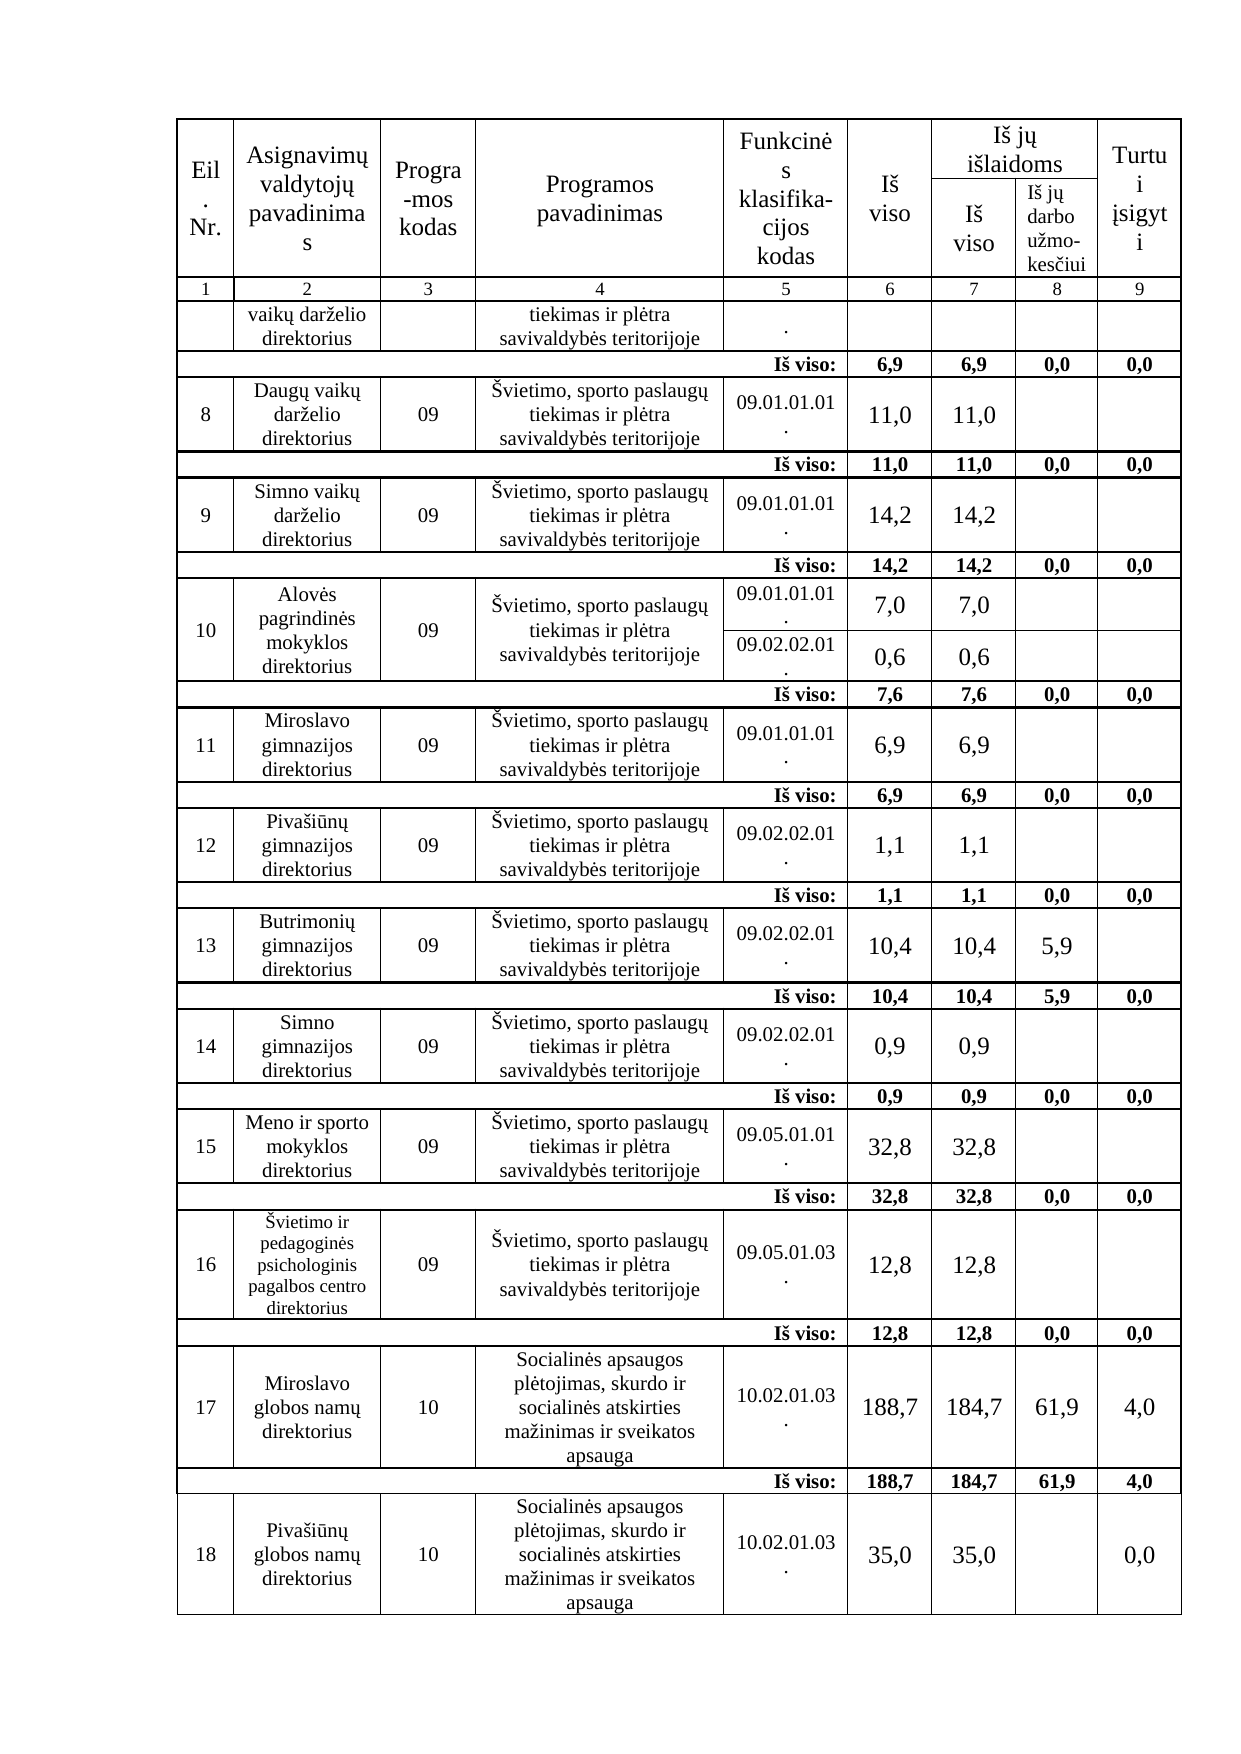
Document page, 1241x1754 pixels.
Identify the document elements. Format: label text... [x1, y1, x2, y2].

table_cell 14,2 [848, 479, 931, 551]
table_cell 7 [932, 278, 1015, 300]
table_cell 6 [848, 278, 931, 300]
table_cell Meno ir sporto mokyklos direktorius [234, 1110, 380, 1182]
table_cell 32,8 [932, 1110, 1015, 1182]
table_cell 18 [178, 1494, 233, 1614]
table_cell 1,1 [848, 883, 931, 907]
table_cell 0,0 [1016, 352, 1097, 376]
table_cell [1098, 1211, 1180, 1318]
table_cell [1098, 909, 1180, 981]
table_cell Iš viso: [178, 553, 847, 577]
table_cell tiekimas ir plėtra savivaldybės teritorijoje [476, 302, 723, 350]
table_cell 6,9 [932, 709, 1015, 781]
table_cell Iš viso [932, 179, 1015, 276]
table_cell 7,0 [848, 579, 931, 630]
table_cell [1016, 1010, 1097, 1082]
table_cell Švietimo, sporto paslaugų tiekimas ir plėtra savivaldybės teritorijoje [476, 579, 723, 680]
table_cell 4,0 [1098, 1347, 1180, 1467]
table_cell 4 [476, 278, 723, 300]
table_header Funkcinės klasifika-cijos kodas [724, 120, 847, 276]
table_cell 0,9 [848, 1084, 931, 1108]
table_cell [1098, 1110, 1180, 1182]
table_cell Socialinės apsaugos plėtojimas, skurdo ir socialinės atskirties mažinimas ir sveikatos apsauga [476, 1347, 723, 1467]
table_cell Socialinės apsaugos plėtojimas, skurdo ir socialinės atskirties mažinimas ir sveikatos apsauga [476, 1494, 723, 1614]
table_cell 8 [178, 378, 233, 450]
table_cell Švietimo, sporto paslaugų tiekimas ir plėtra savivaldybės teritorijoje [476, 809, 723, 881]
table_header Eil. Nr. [178, 120, 233, 276]
table_header Turtui įsigyti [1098, 120, 1180, 276]
table_cell 5 [724, 278, 847, 300]
table_cell Iš viso: [178, 1469, 847, 1493]
table_cell [1016, 1211, 1097, 1318]
table_cell 10.02.01.03. [724, 1347, 847, 1467]
table_cell [1016, 809, 1097, 881]
table_cell 184,7 [932, 1469, 1015, 1493]
table_cell Iš viso: [178, 1320, 847, 1344]
table_cell 15 [178, 1110, 233, 1182]
table_header Iš viso [848, 120, 931, 276]
table_cell Iš viso: [178, 1184, 847, 1208]
table_cell [1098, 479, 1180, 551]
table_cell 17 [178, 1347, 233, 1467]
table_cell [1098, 579, 1180, 630]
table_cell 0,0 [1098, 783, 1180, 807]
table_cell 09.02.02.01. [724, 631, 847, 680]
table_cell 6,9 [932, 783, 1015, 807]
table_cell 0,0 [1098, 1320, 1180, 1344]
table_cell Iš viso: [178, 453, 847, 476]
table_cell 0,0 [1098, 883, 1180, 907]
table_cell 8 [1016, 278, 1097, 300]
table_cell 5,9 [1016, 984, 1097, 1008]
table_cell 09.05.01.03. [724, 1211, 847, 1318]
table_cell Švietimo, sporto paslaugų tiekimas ir plėtra savivaldybės teritorijoje [476, 709, 723, 781]
table_cell [1098, 1010, 1180, 1082]
table_cell 3 [381, 278, 475, 300]
table_cell . [724, 302, 847, 350]
table_cell 32,8 [932, 1184, 1015, 1208]
table_cell 1,1 [932, 883, 1015, 907]
table_cell Iš viso: [178, 984, 847, 1008]
table_header Iš jų išlaidoms [932, 120, 1097, 178]
table_cell Simno vaikų darželio direktorius [234, 479, 380, 551]
table_cell Švietimo, sporto paslaugų tiekimas ir plėtra savivaldybės teritorijoje [476, 479, 723, 551]
table_cell Švietimo, sporto paslaugų tiekimas ir plėtra savivaldybės teritorijoje [476, 1211, 723, 1318]
table_cell 10 [381, 1494, 475, 1614]
table_cell 09 [381, 1010, 475, 1082]
table_cell 12,8 [848, 1320, 931, 1344]
table_cell 09.02.02.01. [724, 1010, 847, 1082]
table_cell [1016, 709, 1097, 781]
table_cell 10 [178, 579, 233, 680]
table_cell 12,8 [932, 1211, 1015, 1318]
table_cell Švietimo ir pedagoginės psichologinis pagalbos centro direktorius [234, 1211, 380, 1318]
table_cell 0,0 [1016, 453, 1097, 476]
table_cell 5,9 [1016, 909, 1097, 981]
table_cell 10,4 [848, 984, 931, 1008]
table_cell Pivašiūnų gimnazijos direktorius [234, 809, 380, 881]
table_cell 09 [381, 378, 475, 450]
table_cell 0,6 [932, 631, 1015, 680]
table_cell Miroslavo gimnazijos direktorius [234, 709, 380, 781]
table_cell Iš viso: [178, 682, 847, 706]
table_cell 4,0 [1098, 1469, 1180, 1493]
table_cell 1,1 [848, 809, 931, 881]
table_cell 11,0 [848, 378, 931, 450]
table_cell 09 [381, 579, 475, 680]
table_cell 184,7 [932, 1347, 1015, 1467]
table_cell [1016, 1494, 1097, 1614]
table_cell Švietimo, sporto paslaugų tiekimas ir plėtra savivaldybės teritorijoje [476, 1110, 723, 1182]
table_cell 2 [235, 278, 380, 300]
table_cell [848, 302, 931, 350]
table_cell 6,9 [848, 783, 931, 807]
table_cell 12 [178, 809, 233, 881]
table_cell [1098, 302, 1180, 350]
table_cell 11 [178, 709, 233, 781]
table_cell [1016, 378, 1097, 450]
table_header Asignavimų valdytojų pavadinimas [234, 120, 380, 276]
table_cell 0,0 [1098, 1084, 1180, 1108]
table_cell 09 [381, 1211, 475, 1318]
table_cell Iš jų darbo užmo-kesčiui [1016, 179, 1097, 276]
table_cell 6,9 [932, 352, 1015, 376]
table_cell 188,7 [848, 1347, 931, 1467]
table_cell [932, 302, 1015, 350]
table_cell Pivašiūnų globos namų direktorius [234, 1494, 380, 1614]
table_cell 6,9 [848, 352, 931, 376]
table_cell 09.01.01.01. [724, 479, 847, 551]
table_cell [1098, 631, 1180, 680]
table_cell 0,0 [1016, 883, 1097, 907]
table_cell 09 [381, 809, 475, 881]
table_cell 6,9 [848, 709, 931, 781]
table_cell 09.01.01.01. [724, 378, 847, 450]
table_cell Miroslavo globos namų direktorius [234, 1347, 380, 1467]
table_cell 0,0 [1098, 553, 1180, 577]
table_cell 32,8 [848, 1110, 931, 1182]
table_cell 14 [178, 1010, 233, 1082]
table_cell 35,0 [848, 1494, 931, 1614]
table_cell 09.01.01.01. [724, 579, 847, 630]
table_cell 0,0 [1098, 352, 1180, 376]
table_cell 14,2 [932, 479, 1015, 551]
table_cell 0,0 [1016, 1084, 1097, 1108]
table_cell [1016, 479, 1097, 551]
table_cell 0,0 [1016, 1320, 1097, 1344]
table_cell 10,4 [932, 909, 1015, 981]
table_cell 0,0 [1016, 783, 1097, 807]
table_cell Švietimo, sporto paslaugų tiekimas ir plėtra savivaldybės teritorijoje [476, 378, 723, 450]
table_cell [1016, 1110, 1097, 1182]
table_cell 09.01.01.01. [724, 709, 847, 781]
table_cell 0,0 [1098, 682, 1180, 706]
table_cell 09.05.01.01. [724, 1110, 847, 1182]
table_cell 09 [381, 709, 475, 781]
table_cell 09 [381, 479, 475, 551]
table_cell 0,0 [1098, 1184, 1180, 1208]
table_cell 11,0 [848, 453, 931, 476]
table_cell 09.02.02.01. [724, 909, 847, 981]
table_cell vaikų darželio direktorius [234, 302, 380, 350]
table_cell 0,9 [848, 1010, 931, 1082]
table_cell Iš viso: [178, 783, 847, 807]
table_header Progra-mos kodas [381, 120, 475, 276]
table_cell [1098, 809, 1180, 881]
table_cell 0,0 [1016, 1184, 1097, 1208]
table_cell [1098, 378, 1180, 450]
table_cell 0,0 [1098, 984, 1180, 1008]
table_cell 0,0 [1098, 453, 1180, 476]
table_cell 11,0 [932, 453, 1015, 476]
table_cell 32,8 [848, 1184, 931, 1208]
table_cell Simno gimnazijos direktorius [234, 1010, 380, 1082]
table_cell 61,9 [1016, 1469, 1097, 1493]
table_cell 09 [381, 1110, 475, 1182]
table_cell 7,6 [848, 682, 931, 706]
table_cell 14,2 [932, 553, 1015, 577]
table_cell 0,6 [848, 631, 931, 680]
table_cell [1016, 302, 1097, 350]
table_cell 14,2 [848, 553, 931, 577]
table_cell 7,0 [932, 579, 1015, 630]
table_cell 0,9 [932, 1010, 1015, 1082]
table_cell 7,6 [932, 682, 1015, 706]
table_cell [1098, 709, 1180, 781]
table_cell Butrimonių gimnazijos direktorius [234, 909, 380, 981]
table_cell 0,0 [1016, 553, 1097, 577]
table_cell 10,4 [848, 909, 931, 981]
table_cell 9 [1098, 278, 1180, 300]
table_cell 16 [178, 1211, 233, 1318]
table_cell [178, 302, 233, 350]
table_header Programos pavadinimas [476, 120, 723, 276]
table_cell 61,9 [1016, 1347, 1097, 1467]
table_cell Iš viso: [178, 883, 847, 907]
table_cell 09 [381, 909, 475, 981]
table_cell [1016, 631, 1097, 680]
table_cell 0,0 [1098, 1494, 1181, 1614]
table_cell Alovės pagrindinės mokyklos direktorius [234, 579, 380, 680]
table_cell [381, 302, 475, 350]
table_cell 12,8 [932, 1320, 1015, 1344]
table_cell Švietimo, sporto paslaugų tiekimas ir plėtra savivaldybės teritorijoje [476, 909, 723, 981]
table_cell 10,4 [932, 984, 1015, 1008]
table_cell 10 [381, 1347, 475, 1467]
table_cell 11,0 [932, 378, 1015, 450]
table_cell 1,1 [932, 809, 1015, 881]
table_cell Iš viso: [178, 352, 847, 376]
table_cell 188,7 [848, 1469, 931, 1493]
table_cell 35,0 [932, 1494, 1015, 1614]
table_cell 12,8 [848, 1211, 931, 1318]
table_cell Švietimo, sporto paslaugų tiekimas ir plėtra savivaldybės teritorijoje [476, 1010, 723, 1082]
table_cell 1 [178, 278, 233, 300]
table_cell Iš viso: [178, 1084, 847, 1108]
table_cell 10.02.01.03. [724, 1494, 847, 1614]
table_cell 0,9 [932, 1084, 1015, 1108]
table_cell 0,0 [1016, 682, 1097, 706]
table_cell 9 [178, 479, 233, 551]
table_cell 13 [178, 909, 233, 981]
table_cell 09.02.02.01. [724, 809, 847, 881]
table_cell [1016, 579, 1097, 630]
table_cell Daugų vaikų darželio direktorius [234, 378, 380, 450]
